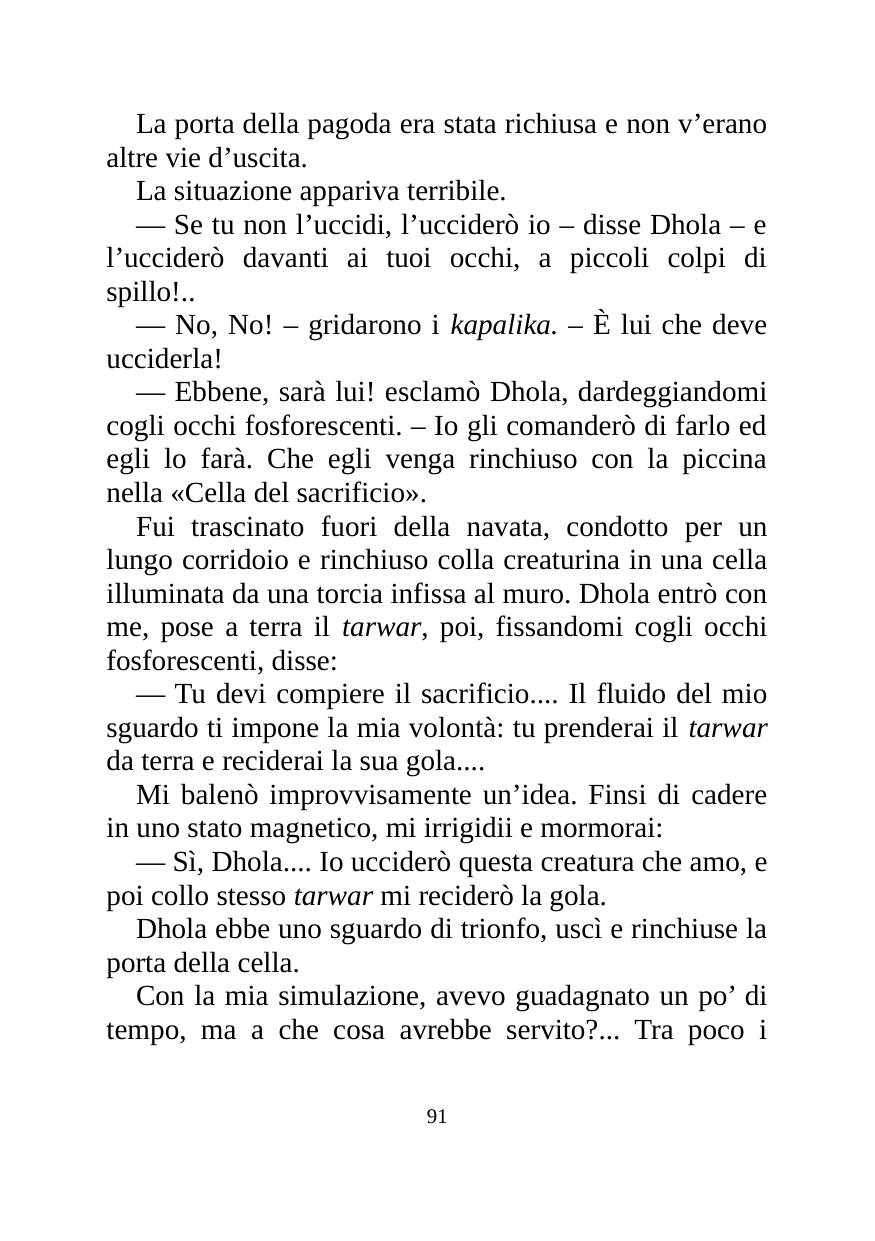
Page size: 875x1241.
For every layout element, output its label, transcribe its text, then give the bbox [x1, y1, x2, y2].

text Con la mia simulazione, avevo guadagnato un po’ di tempo, ma a che cosa avrebbe servito?... Tra poco i [106, 978, 768, 1045]
text La situazione appariva terribile. [106, 173, 768, 207]
text La porta della pagoda era stata richiusa e non v’erano altre vie d’uscita. [106, 106, 768, 173]
text — Se tu non l’uccidi, l’ucciderò io – disse Dhola – e l’ucciderò davanti ai tuoi occhi, a piccoli colpi di spillo!.. [106, 207, 768, 307]
text — Tu devi compiere il sacrificio.... Il fluido del mio sguardo ti impone la mia volontà: tu prenderai il tarwar da terra e reciderai la sua gola.... [106, 676, 768, 777]
text — No, No! – gridarono i kapalika. – È lui che deve ucciderla! [106, 307, 768, 374]
text Dhola ebbe uno sguardo di trionfo, uscì e rinchiuse la porta della cella. [106, 911, 768, 978]
text — Ebbene, sarà lui! esclamò Dhola, dardeggiandomi cogli occhi fosforescenti. – Io gli comanderò di farlo ed egli lo farà. Che egli venga rinchiuso con la piccina nella «Cella del sacrificio». [106, 374, 768, 509]
text — Sì, Dhola.... Io ucciderò questa creatura che amo, e poi collo stesso tarwar mi reciderò la gola. [106, 844, 768, 911]
text Mi balenò improvvisamente un’idea. Finsi di cadere in uno stato magnetico, mi irrigidii e mormorai: [106, 777, 768, 844]
text Fui trascinato fuori della navata, condotto per un lungo corridoio e rinchiuso colla creaturina in una cella illuminata da una torcia infissa al muro. Dhola entrò con me, pose a terra il tarwar, poi, fissandomi cogli occhi fosforescenti, disse: [106, 509, 768, 676]
